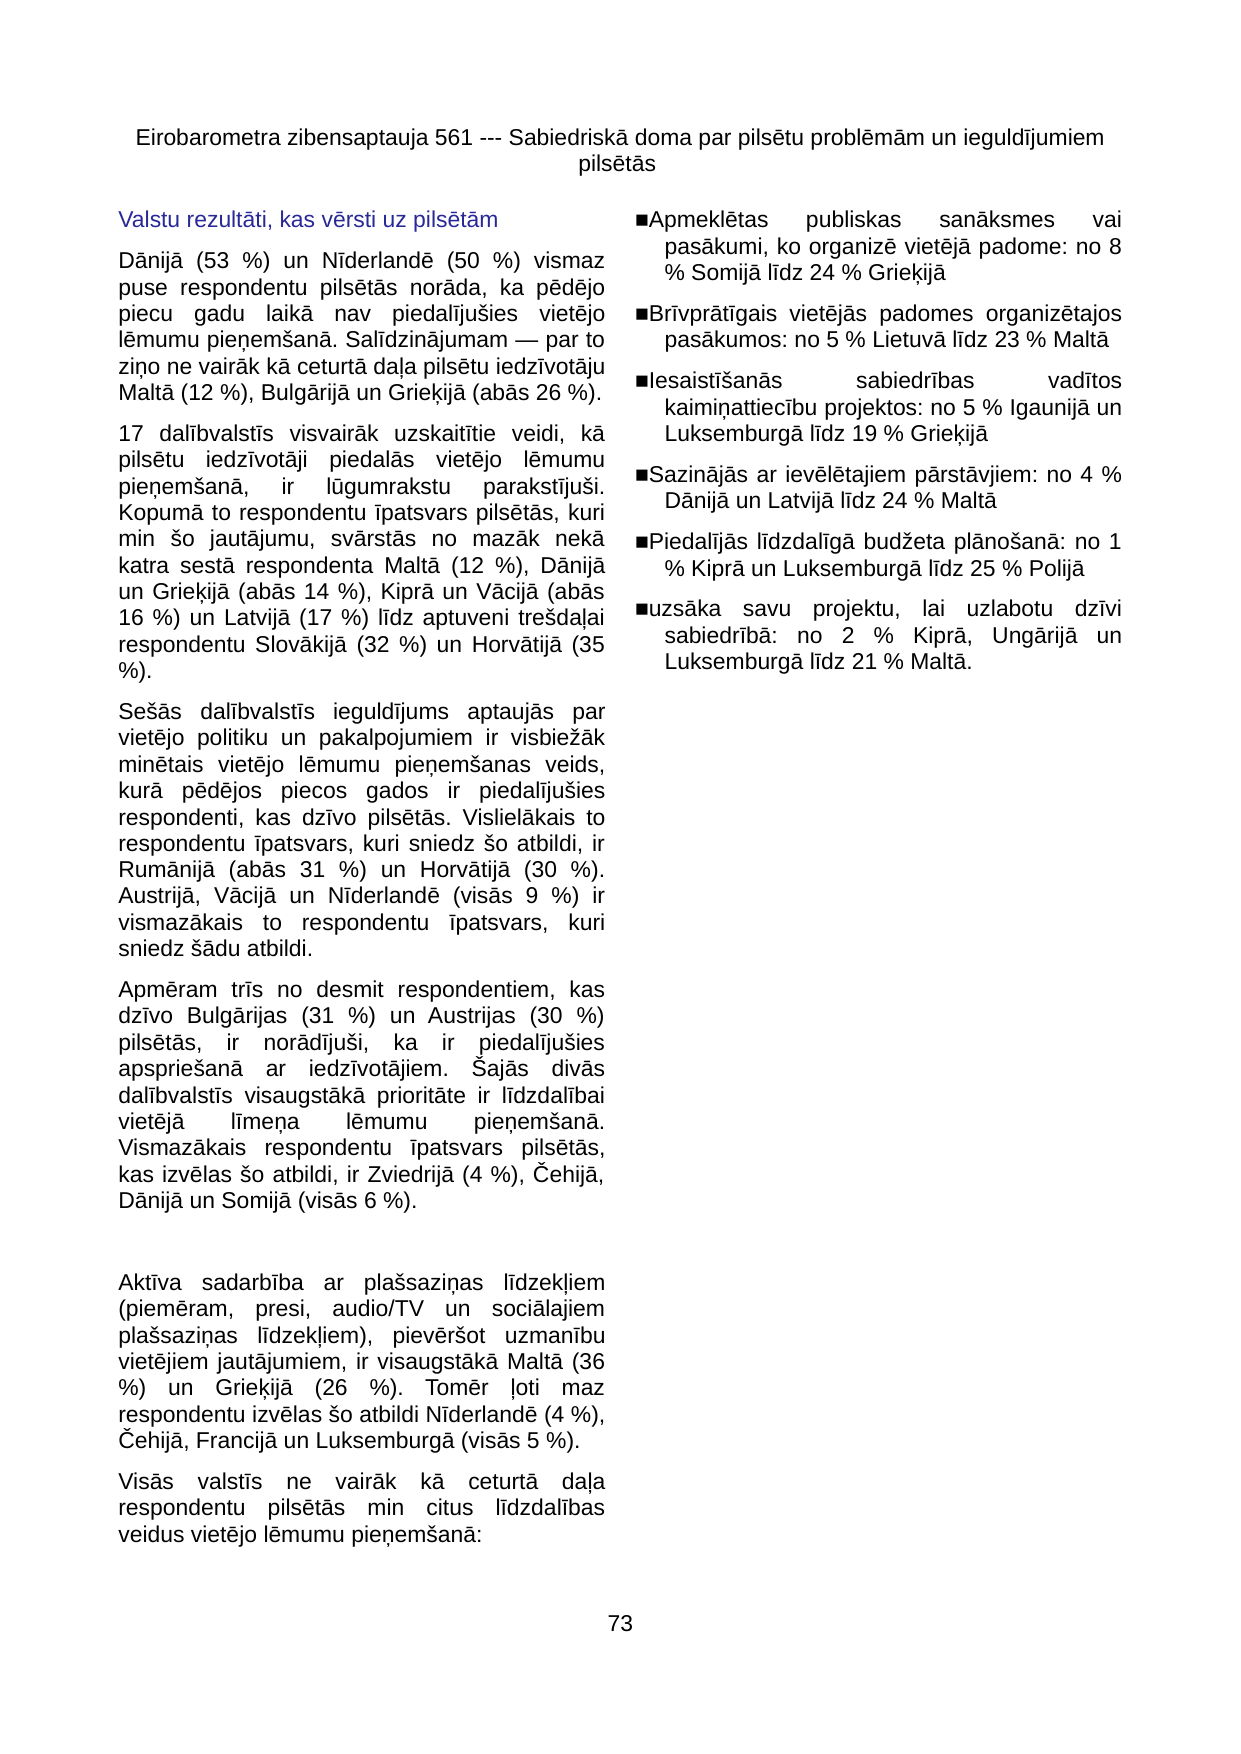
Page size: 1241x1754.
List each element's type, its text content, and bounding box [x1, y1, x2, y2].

text ■Apmeklētas publiskas sanāksmes vai pasākumi, ko organizē vietējā padome: no 8 % Somijā līdz 24 % Grieķijā [635, 206, 1122, 285]
text Dānijā (53 %) un Nīderlandē (50 %) vismaz puse respondentu pilsētās norāda, ka pēdējo piecu gadu laikā nav piedalījušies vietējo lēmumu pieņemšanā. Salīdzinājumam — par to ziņo ne vairāk kā ceturtā daļa pilsētu iedzīvotāju Maltā (12 %), Bulgārijā un Grieķijā (abās 26 %). [118, 247, 605, 405]
text ■Sazinājās ar ievēlētajiem pārstāvjiem: no 4 % Dānijā un Latvijā līdz 24 % Maltā [635, 461, 1122, 513]
text ■uzsāka savu projektu, lai uzlabotu dzīvi sabiedrībā: no 2 % Kiprā, Ungārijā un Luksemburgā līdz 21 % Maltā. [635, 595, 1122, 674]
text ■Iesaistīšanās sabiedrības vadītos kaimiņattiecību projektos: no 5 % Igaunijā un Luksemburgā līdz 19 % Grieķijā [635, 367, 1122, 446]
text Apmēram trīs no desmit respondentiem, kas dzīvo Bulgārijas (31 %) un Austrijas (30 %) pilsētās, ir norādījuši, ka ir piedalījušies apspriešanā ar iedzīvotājiem. Šajās divās dalībvalstīs visaugstākā prioritāte ir līdzdalībai vietējā līmeņa lēmumu pieņemšanā. Vismazākais respondentu īpatsvars pilsētās, kas izvēlas šo atbildi, ir Zviedrijā (4 %), Čehijā, Dānijā un Somijā (visās 6 %). [118, 976, 605, 1213]
text ■Brīvprātīgais vietējās padomes organizētajos pasākumos: no 5 % Lietuvā līdz 23 % Maltā [635, 300, 1122, 353]
text ■Piedalījās līdzdalīgā budžeta plānošanā: no 1 % Kiprā un Luksemburgā līdz 25 % Polijā [635, 528, 1122, 581]
text 17 dalībvalstīs visvairāk uzskaitītie veidi, kā pilsētu iedzīvotāji piedalās vietējo lēmumu pieņemšanā, ir lūgumrakstu parakstījuši. Kopumā to respondentu īpatsvars pilsētās, kuri min šo jautājumu, svārstās no mazāk nekā katra sestā respondenta Maltā (12 %), Dānijā un Grieķijā (abās 14 %), Kiprā un Vācijā (abās 16 %) un Latvijā (17 %) līdz aptuveni trešdaļai respondentu Slovākijā (32 %) un Horvātijā (35 %). [118, 420, 605, 683]
text Valstu rezultāti, kas vērsti uz pilsētām [118, 206, 605, 233]
text Aktīva sadarbība ar plašsaziņas līdzekļiem (piemēram, presi, audio/TV un sociālajiem plašsaziņas līdzekļiem), pievēršot uzmanību vietējiem jautājumiem, ir visaugstākā Maltā (36 %) un Grieķijā (26 %). Tomēr ļoti maz respondentu izvēlas šo atbildi Nīderlandē (4 %), Čehijā, Francijā un Luksemburgā (visās 5 %). [118, 1269, 605, 1453]
text Sešās dalībvalstīs ieguldījums aptaujās par vietējo politiku un pakalpojumiem ir visbiežāk minētais vietējo lēmumu pieņemšanas veids, kurā pēdējos piecos gados ir piedalījušies respondenti, kas dzīvo pilsētās. Vislielākais to respondentu īpatsvars, kuri sniedz šo atbildi, ir Rumānijā (abās 31 %) un Horvātijā (30 %). Austrijā, Vācijā un Nīderlandē (visās 9 %) ir vismazākais to respondentu īpatsvars, kuri sniedz šādu atbildi. [118, 698, 605, 962]
text Visās valstīs ne vairāk kā ceturtā daļa respondentu pilsētās min citus līdzdalības veidus vietējo lēmumu pieņemšanā: [118, 1468, 605, 1547]
